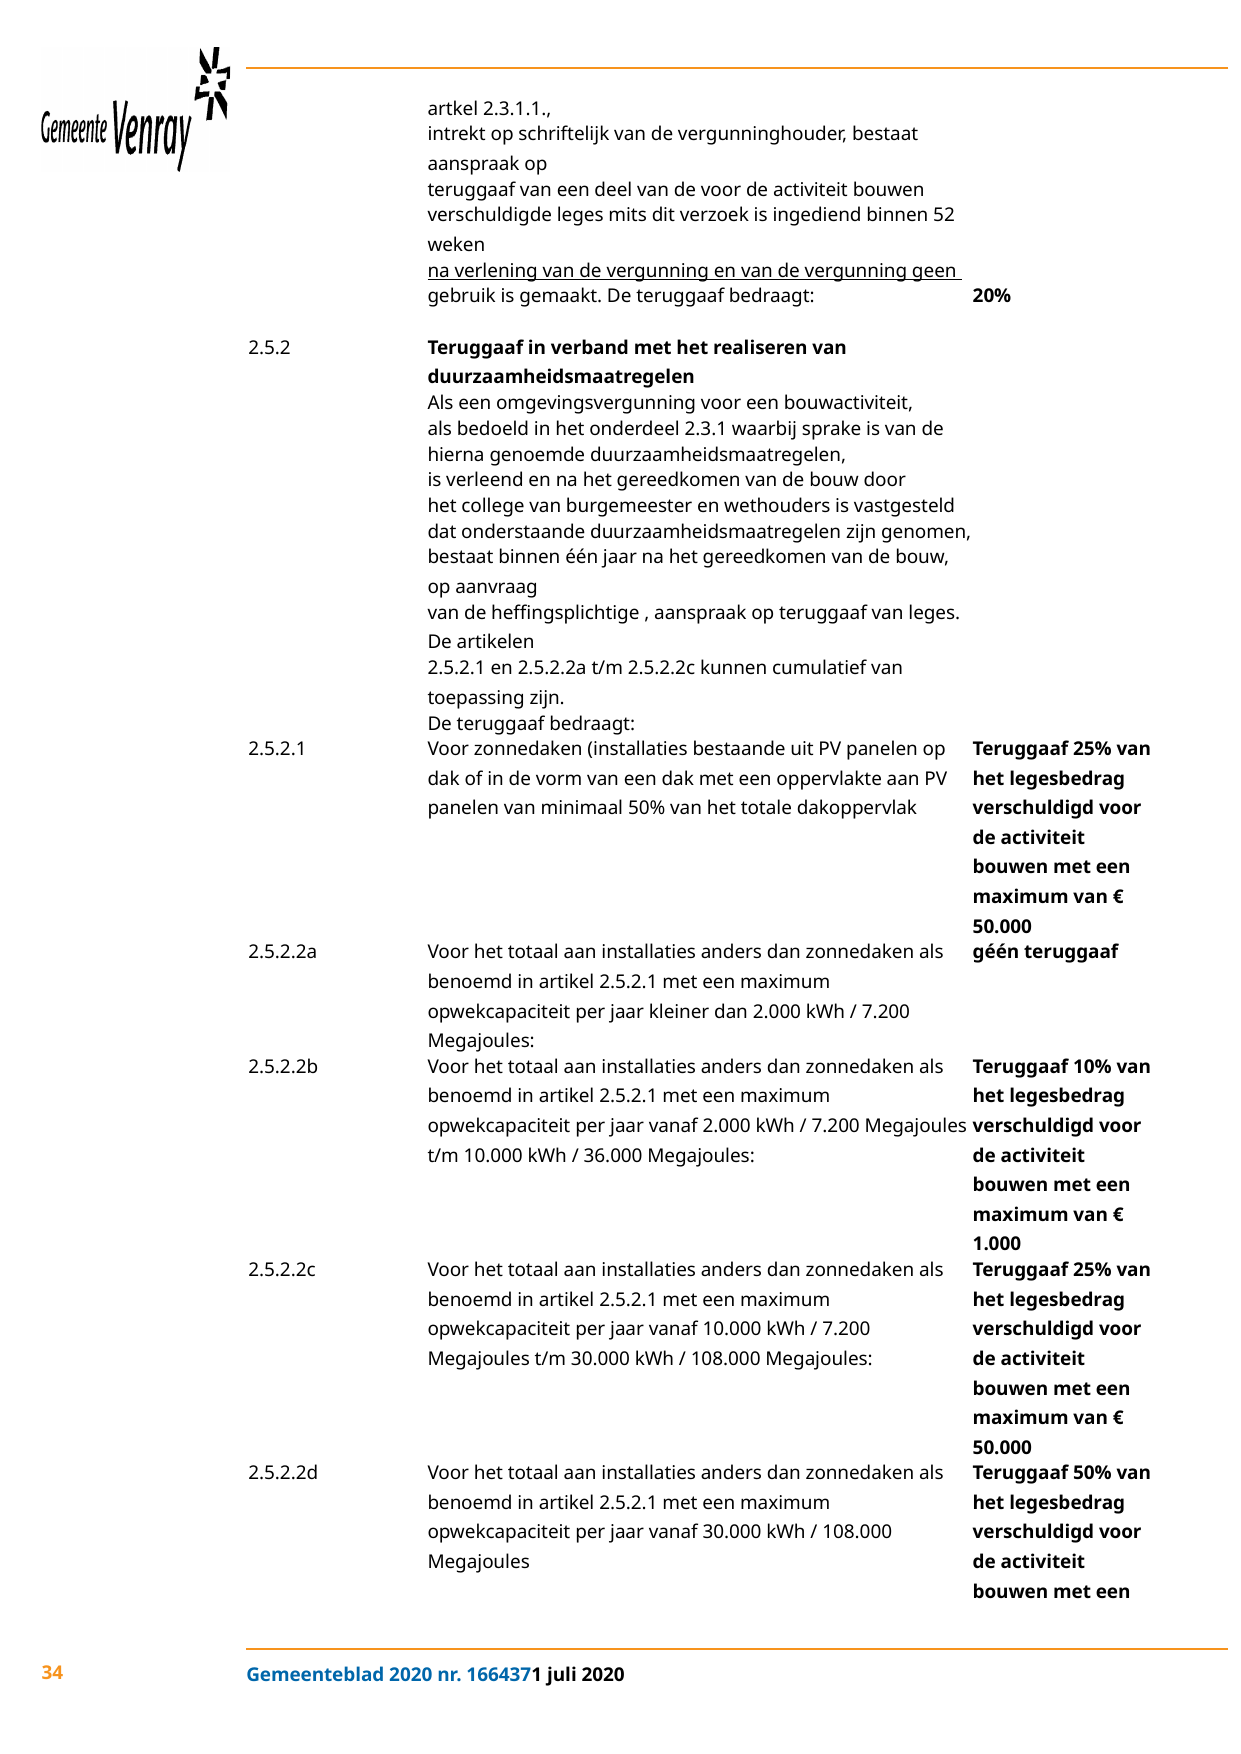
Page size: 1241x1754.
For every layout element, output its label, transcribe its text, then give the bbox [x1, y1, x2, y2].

table_cell [248, 176, 427, 202]
table_cell 2.5.2.1 en 2.5.2.2a t/m 2.5.2.2c kunnen cumulatief van toepassing zijn. [427, 654, 972, 710]
table_cell [973, 467, 1152, 492]
picture [41, 47, 231, 172]
table_cell [973, 654, 1152, 710]
table_cell [973, 492, 1152, 518]
table_cell [248, 710, 427, 735]
table_cell het college van burgemeester en wethouders is vastgesteld [427, 492, 972, 518]
table_cell intrekt op schriftelijk van de vergunninghouder, bestaat aanspraak op [427, 121, 972, 176]
table_cell [248, 654, 427, 710]
table_cell [973, 95, 1152, 121]
table_cell [973, 257, 1152, 283]
table_cell géén teruggaaf [973, 939, 1152, 1053]
table_cell [248, 467, 427, 492]
table_cell Teruggaaf in verband met het realiseren van duurzaamheidsmaatregelen [427, 334, 972, 389]
table_cell [248, 441, 427, 467]
table_cell is verleend en na het gereedkomen van de bouw door [427, 467, 972, 492]
table_cell dat onderstaande duurzaamheidsmaatregelen zijn genomen, [427, 518, 972, 544]
table_cell [248, 121, 427, 176]
table_cell [973, 415, 1152, 441]
table_cell Voor het totaal aan installaties anders dan zonnedaken als benoemd in artikel 2.5.2.1 met een maximum opwekcapaciteit per jaar vanaf 30.000 kWh / 108.000 Megajoules [427, 1460, 972, 1604]
table_cell Als een omgevingsvergunning voor een bouwactiviteit, [427, 389, 972, 415]
table_cell [248, 544, 427, 599]
table_cell [973, 389, 1152, 415]
table_cell 2.5.2.2b [248, 1053, 427, 1256]
table_cell [973, 308, 1152, 334]
table_cell Voor het totaal aan installaties anders dan zonnedaken als benoemd in artikel 2.5.2.1 met een maximum opwekcapaciteit per jaar vanaf 2.000 kWh / 7.200 Megajoules t/m 10.000 kWh / 36.000 Megajoules: [427, 1053, 972, 1256]
table_cell 2.5.2.1 [248, 735, 427, 939]
table_cell [973, 710, 1152, 735]
table_cell 20% [973, 283, 1152, 308]
table_cell [973, 202, 1152, 257]
table_cell [248, 202, 427, 257]
table_cell 2.5.2 [248, 334, 427, 389]
table_cell Voor het totaal aan installaties anders dan zonnedaken als benoemd in artikel 2.5.2.1 met een maximum opwekcapaciteit per jaar vanaf 10.000 kWh / 7.200 Megajoules t/m 30.000 kWh / 108.000 Megajoules: [427, 1256, 972, 1459]
table_cell [973, 121, 1152, 176]
table_cell Voor het totaal aan installaties anders dan zonnedaken als benoemd in artikel 2.5.2.1 met een maximum opwekcapaciteit per jaar kleiner dan 2.000 kWh / 7.200 Megajoules: [427, 939, 972, 1053]
table_cell [248, 257, 427, 283]
table_cell Teruggaaf 50% van het legesbedrag verschuldigd voor de activiteit bouwen met een [973, 1460, 1152, 1604]
table_cell bestaat binnen één jaar na het gereedkomen van de bouw, op aanvraag [427, 544, 972, 599]
table_cell Teruggaaf 10% van het legesbedrag verschuldigd voor de activiteit bouwen met een maximum van € 1.000 [973, 1053, 1152, 1256]
table_cell [973, 441, 1152, 467]
table_cell De teruggaaf bedraagt: [427, 710, 972, 735]
table_cell teruggaaf van een deel van de voor de activiteit bouwen [427, 176, 972, 202]
table_cell [973, 176, 1152, 202]
table_cell als bedoeld in het onderdeel 2.3.1 waarbij sprake is van de [427, 415, 972, 441]
table_cell [973, 599, 1152, 654]
table_cell [248, 95, 427, 121]
table_cell van de heffingsplichtige , aanspraak op teruggaaf van leges. De artikelen [427, 599, 972, 654]
table_cell [248, 308, 427, 334]
table_cell [973, 518, 1152, 544]
table_cell [248, 415, 427, 441]
table_cell Voor zonnedaken (installaties bestaande uit PV panelen op dak of in de vorm van een dak met een oppervlakte aan PV panelen van minimaal 50% van het totale dakoppervlak [427, 735, 972, 939]
table_cell gebruik is gemaakt. De teruggaaf bedraagt: [427, 283, 972, 308]
table_cell [973, 544, 1152, 599]
table_cell [248, 283, 427, 308]
table_cell [248, 389, 427, 415]
table_cell artkel 2.3.1.1., [427, 95, 972, 121]
table_cell 2.5.2.2a [248, 939, 427, 1053]
table_cell 2.5.2.2d [248, 1460, 427, 1604]
table_cell na verlening van de vergunning en van de vergunning geen [427, 257, 972, 283]
table_cell [427, 308, 972, 334]
table_cell [248, 492, 427, 518]
table_cell Teruggaaf 25% van het legesbedrag verschuldigd voor de activiteit bouwen met een maximum van € 50.000 [973, 735, 1152, 939]
table_cell hierna genoemde duurzaamheidsmaatregelen, [427, 441, 972, 467]
table_cell 2.5.2.2c [248, 1256, 427, 1459]
table_cell [248, 599, 427, 654]
table_cell Teruggaaf 25% van het legesbedrag verschuldigd voor de activiteit bouwen met een maximum van € 50.000 [973, 1256, 1152, 1459]
table_cell verschuldigde leges mits dit verzoek is ingediend binnen 52 weken [427, 202, 972, 257]
table_cell [973, 334, 1152, 389]
table_cell [248, 518, 427, 544]
